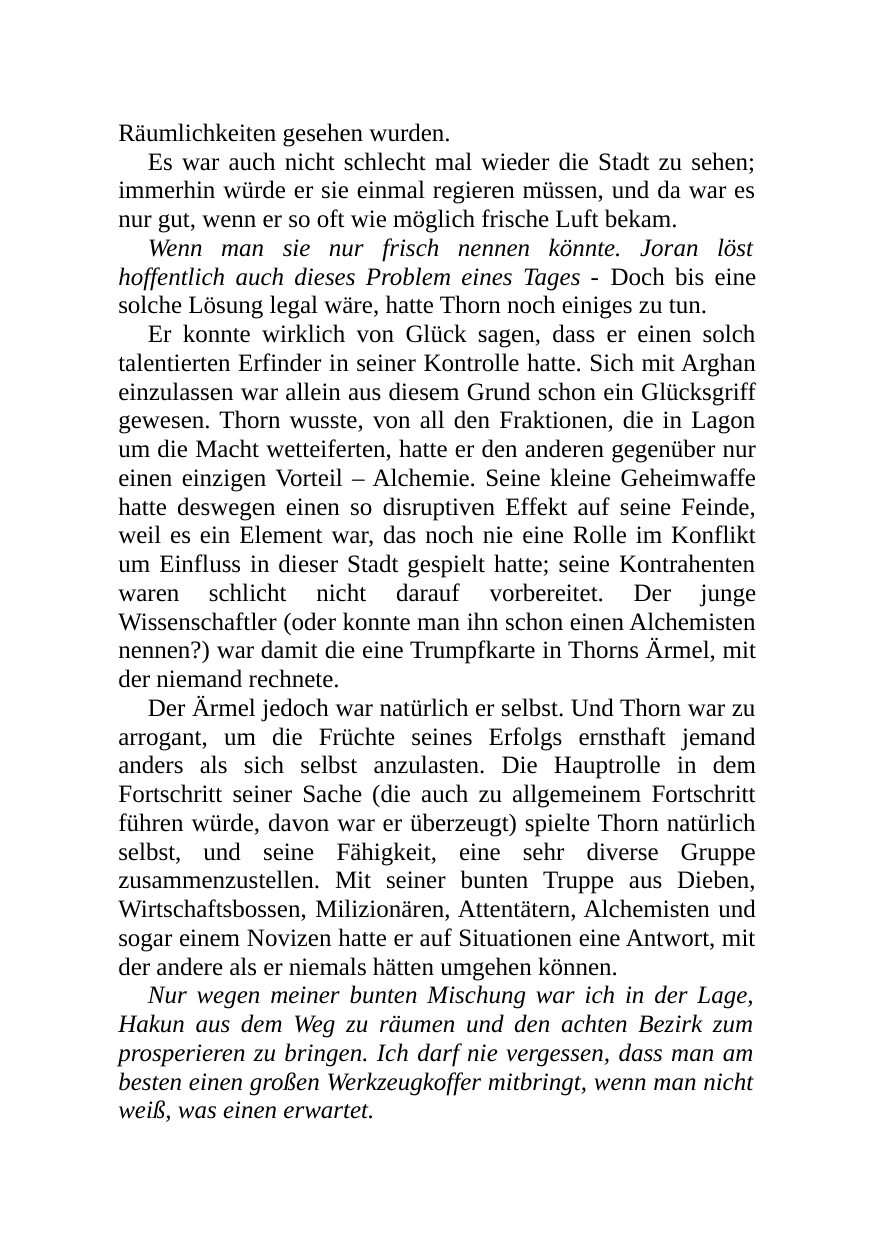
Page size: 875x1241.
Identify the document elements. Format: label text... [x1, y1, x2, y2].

text Wenn man sie nur frisch nennen könnte. Joran löst hoffentlich auch dieses Problem eines Tages - Doch bis eine solche Lösung legal wäre, hatte Thorn noch einiges zu tun. [118, 233, 756, 319]
text Räumlichkeiten gesehen wurden. [118, 118, 756, 147]
text Es war auch nicht schlecht mal wieder die Stadt zu sehen; immerhin würde er sie einmal regieren müssen, und da war es nur gut, wenn er so oft wie möglich frische Luft bekam. [118, 147, 756, 233]
text Er konnte wirklich von Glück sagen, dass er einen solch talentierten Erfinder in seiner Kontrolle hatte. Sich mit Arghan einzulassen war allein aus diesem Grund schon ein Glücksgriff gewesen. Thorn wusste, von all den Fraktionen, die in Lagon um die Macht wetteiferten, hatte er den anderen gegenüber nur einen einzigen Vorteil – Alchemie. Seine kleine Geheimwaffe hatte deswegen einen so disruptiven Effekt auf seine Feinde, weil es ein Element war, das noch nie eine Rolle im Konflikt um Einfluss in dieser Stadt gespielt hatte; seine Kontrahenten waren schlicht nicht darauf vorbereitet. Der junge Wissenschaftler (oder konnte man ihn schon einen Alchemisten nennen?) war damit die eine Trumpfkarte in Thorns Ärmel, mit der niemand rechnete. [118, 319, 756, 693]
text Der Ärmel jedoch war natürlich er selbst. Und Thorn war zu arrogant, um die Früchte seines Erfolgs ernsthaft jemand anders als sich selbst anzulasten. Die Hauptrolle in dem Fortschritt seiner Sache (die auch zu allgemeinem Fortschritt führen würde, davon war er überzeugt) spielte Thorn natürlich selbst, und seine Fähigkeit, eine sehr diverse Gruppe zusammenzustellen. Mit seiner bunten Truppe aus Dieben, Wirtschaftsbossen, Milizionären, Attentätern, Alchemisten und sogar einem Novizen hatte er auf Situationen eine Antwort, mit der andere als er niemals hätten umgehen können. [118, 693, 756, 981]
text Nur wegen meiner bunten Mischung war ich in der Lage, Hakun aus dem Weg zu räumen und den achten Bezirk zum prosperieren zu bringen. Ich darf nie vergessen, dass man am besten einen großen Werkzeugkoffer mitbringt, wenn man nicht weiß, was einen erwartet. [118, 981, 756, 1124]
